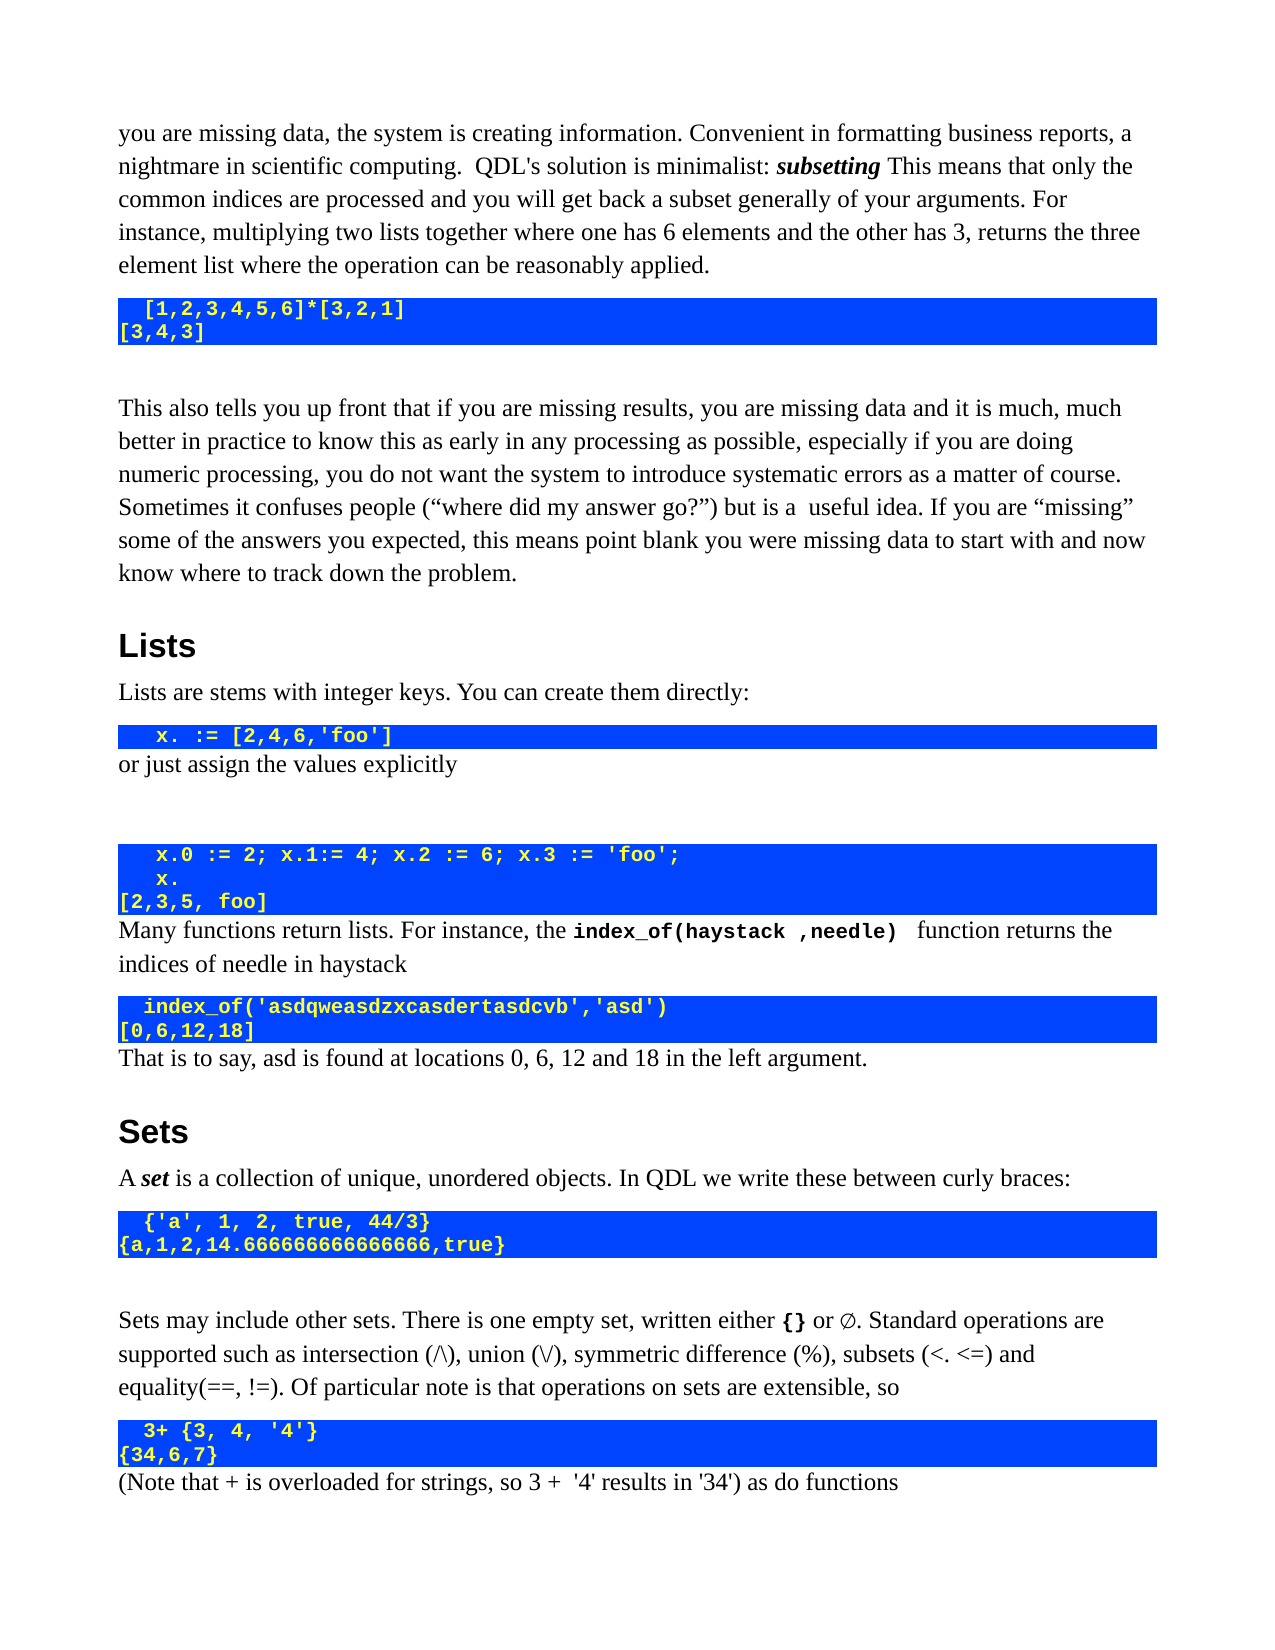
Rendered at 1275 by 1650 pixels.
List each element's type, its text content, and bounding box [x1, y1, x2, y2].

text index_of('asdqweasdzxcasdertasdcvb','asd') [118, 996, 1157, 1020]
text (Note that + is overloaded for strings, so 3 + '4' results in '34') as do functions [118, 1467, 1157, 1496]
text [0,6,12,18] [118, 1020, 1157, 1043]
text Sets may include other sets. There is one empty set, written either {} or ∅. Standard operations are supported such as intersection (/\), union (\/), symmetric difference (%), subsets (<. <=) and equality(==, !=). Of particular note is that operations on sets are extensible, so [118, 1306, 1157, 1401]
text [1,2,3,4,5,6]*[3,2,1] [118, 298, 1157, 321]
text {a,1,2,14.666666666666666,true} [118, 1234, 1157, 1258]
text A set is a collection of unique, unordered objects. In QDL we write these between curly braces: [118, 1163, 1157, 1192]
text [3,4,3] [118, 321, 1157, 345]
text x. := [2,4,6,'foo'] [118, 725, 1157, 749]
text or just assign the values explicitly [118, 749, 1157, 777]
text x. [118, 867, 1157, 891]
text you are missing data, the system is creating information. Convenient in formatting business reports, a nightmare in scientific computing. QDL's solution is minimalist: subsetting This means that only the common indices are processed and you will get back a subset generally of your arguments. For instance, multiplying two lists together where one has 6 elements and the other has 3, returns the three element list where the operation can be reasonably applied. [118, 118, 1157, 279]
text {'a', 1, 2, true, 44/3} [118, 1211, 1157, 1234]
subtitle Sets [118, 1112, 1157, 1151]
text x.0 := 2; x.1:= 4; x.2 := 6; x.3 := 'foo'; [118, 844, 1157, 867]
text {34,6,7} [118, 1444, 1157, 1467]
text Many functions return lists. For instance, the index_of(haystack ,needle) function returns the indices of needle in haystack [118, 915, 1157, 977]
text That is to say, asd is found at locations 0, 6, 12 and 18 in the left argument. [118, 1043, 1157, 1072]
text [2,3,5, foo] [118, 891, 1157, 915]
subtitle Lists [118, 626, 1157, 665]
text Lists are stems with integer keys. You can create them directly: [118, 677, 1157, 706]
text This also tells you up front that if you are missing results, you are missing data and it is much, much better in practice to know this as early in any processing as possible, especially if you are doing numeric processing, you do not want the system to introduce systematic errors as a matter of course. Sometimes it confuses people (“where did my answer go?”) but is a useful idea. If you are “missing” some of the answers you expected, this means point blank you were missing data to start with and now know where to track down the problem. [118, 393, 1157, 587]
text 3+ {3, 4, '4'} [118, 1420, 1157, 1444]
